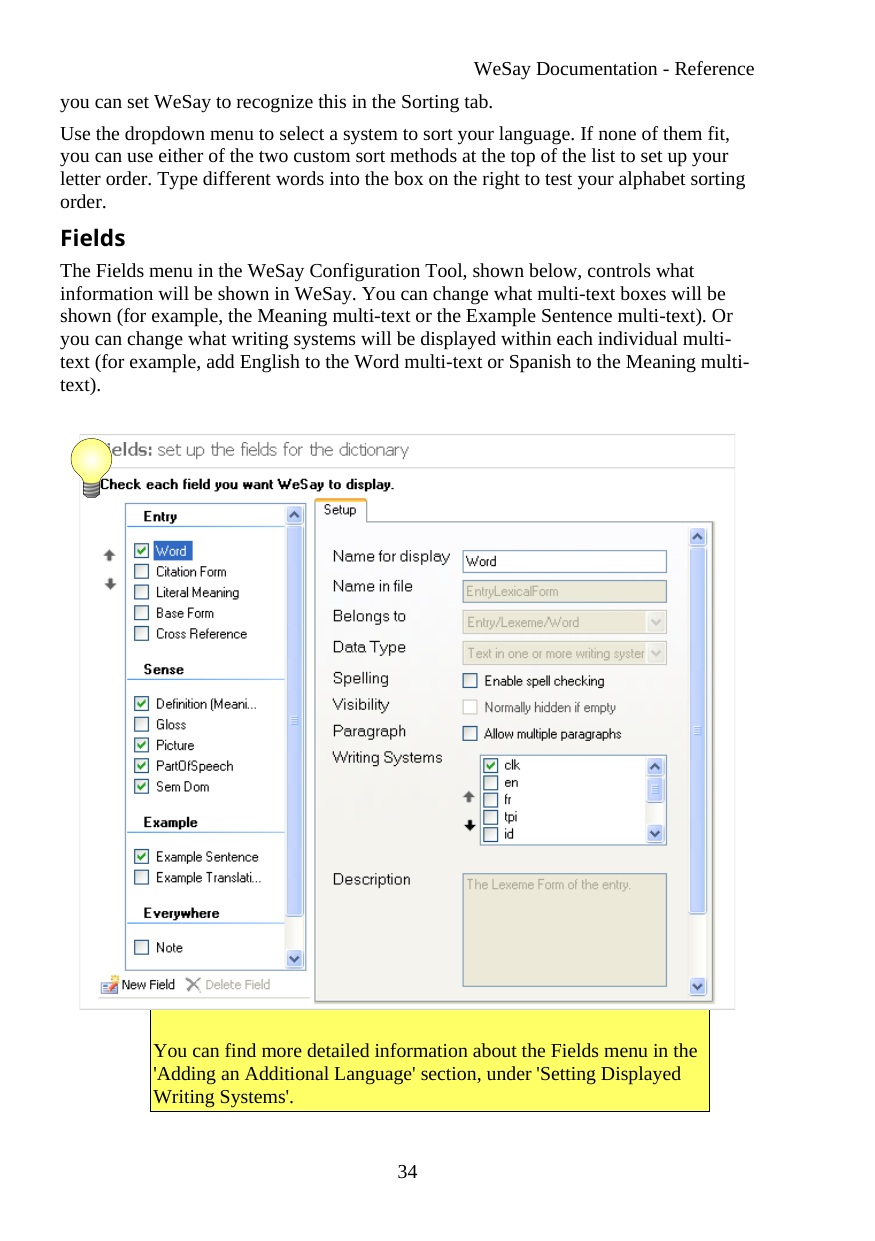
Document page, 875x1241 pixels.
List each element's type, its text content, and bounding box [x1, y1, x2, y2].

text The Fields menu in the WeSay Configuration Tool, shown below, controls what information will be shown in WeSay. You can change what multi-text boxes will be shown (for example, the Meaning multi-text or the Example Sentence multi-text). Or you can change what writing systems will be displayed within each individual multi-text (for example, add English to the Word multi-text or Spanish to the Meaning multi-text). [60, 259, 754, 396]
text you can set WeSay to recognize this in the Sorting tab. [60, 90, 754, 113]
text You can find more detailed information about the Fields menu in the 'Adding an Additional Language' section, under 'Setting Displayed Writing Systems'. [151, 1010, 709, 1111]
picture [60, 434, 736, 1010]
text Use the dropdown menu to select a system to sort your language. If none of them fit, you can use either of the two custom sort methods at the top of the list to set up your letter order. Type different words into the box on the right to test your alphabet sorting order. [60, 122, 754, 213]
subtitle Fields [60, 222, 754, 253]
